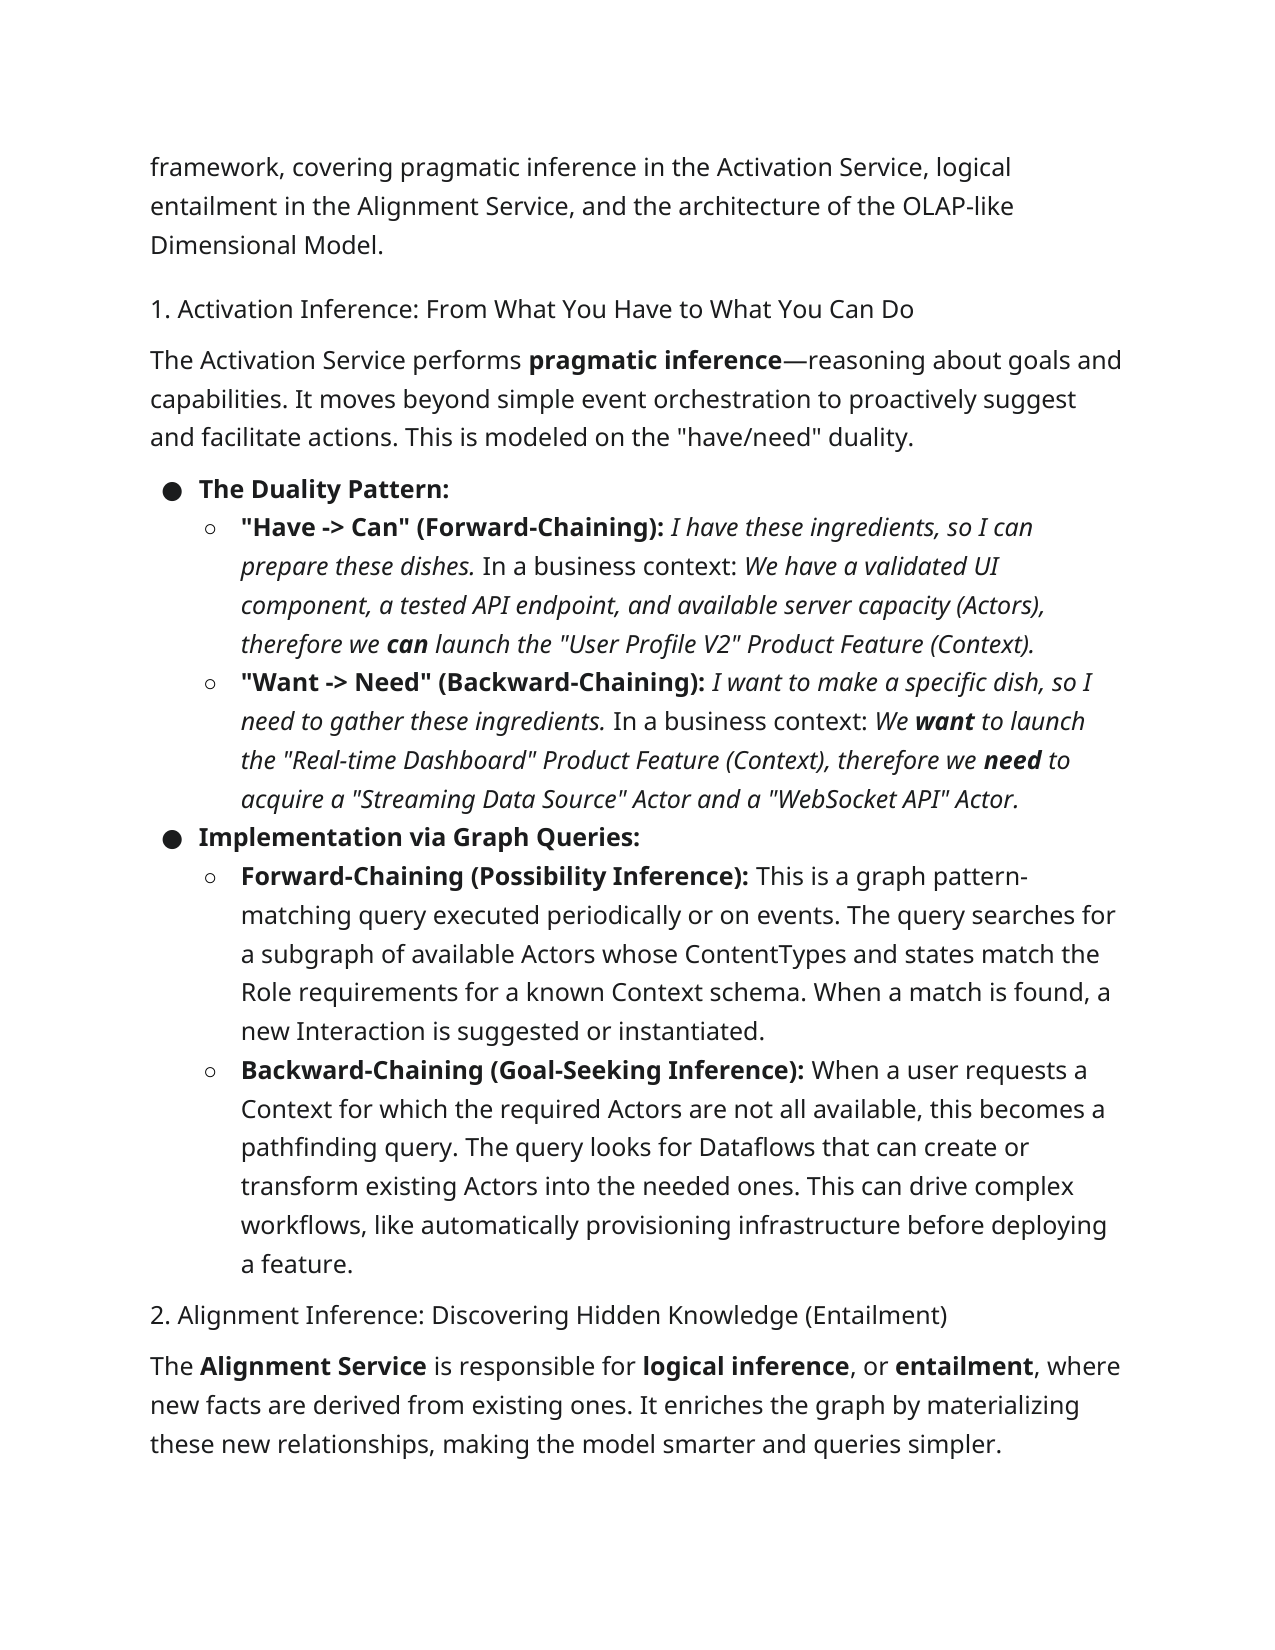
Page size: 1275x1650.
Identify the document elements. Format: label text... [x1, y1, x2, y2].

list "Have -> Can" (Forward-Chaining): I have these ingredients, so I can prepare these dishes. In a business context: We have a validated UI component, a tested API endpoint, and available server capacity (Actors), therefore we can launch the "User Profile V2" Product Feature (Context). [203, 510, 1125, 660]
list Forward-Chaining (Possibility Inference): This is a graph pattern-matching query executed periodically or on events. The query searches for a subgraph of available Actors whose ContentTypes and states match the Role requirements for a known Context schema. When a match is found, a new Interaction is suggested or instantiated. [203, 859, 1125, 1048]
list "Want -> Need" (Backward-Chaining): I want to make a specific dish, so I need to gather these ingredients. In a business context: We want to launch the "Real-time Dashboard" Product Feature (Context), therefore we need to acquire a "Streaming Data Source" Actor and a "WebSocket API" Actor. [203, 665, 1125, 815]
text The Alignment Service is responsible for logical inference, or entailment, where new facts are derived from existing ones. It enriches the graph by materializing these new relationships, making the model smarter and queries simpler. [150, 1349, 1125, 1460]
text The Activation Service performs pragmatic inference—reasoning about goals and capabilities. It moves beyond simple event orchestration to proactively suggest and facilitate actions. This is modeled on the "have/need" duality. [150, 342, 1125, 454]
list The Duality Pattern: [161, 471, 1125, 505]
subtitle 1. Activation Inference: From What You Have to What You Can Do [150, 291, 1125, 325]
subtitle 2. Alignment Inference: Discovering Hidden Knowledge (Entailment) [150, 1297, 1125, 1332]
text framework, covering pragmatic inference in the Activation Service, logical entailment in the Alignment Service, and the architecture of the OLAP-like Dimensional Model. [150, 150, 1125, 262]
list Implementation via Graph Queries: [161, 820, 1125, 854]
list Backward-Chaining (Goal-Seeking Inference): When a user requests a Context for which the required Actors are not all available, this becomes a pathfinding query. The query looks for Dataflows that can create or transform existing Actors into the needed ones. This can drive complex workflows, like automatically provisioning infrastructure before deploying a feature. [203, 1052, 1125, 1280]
